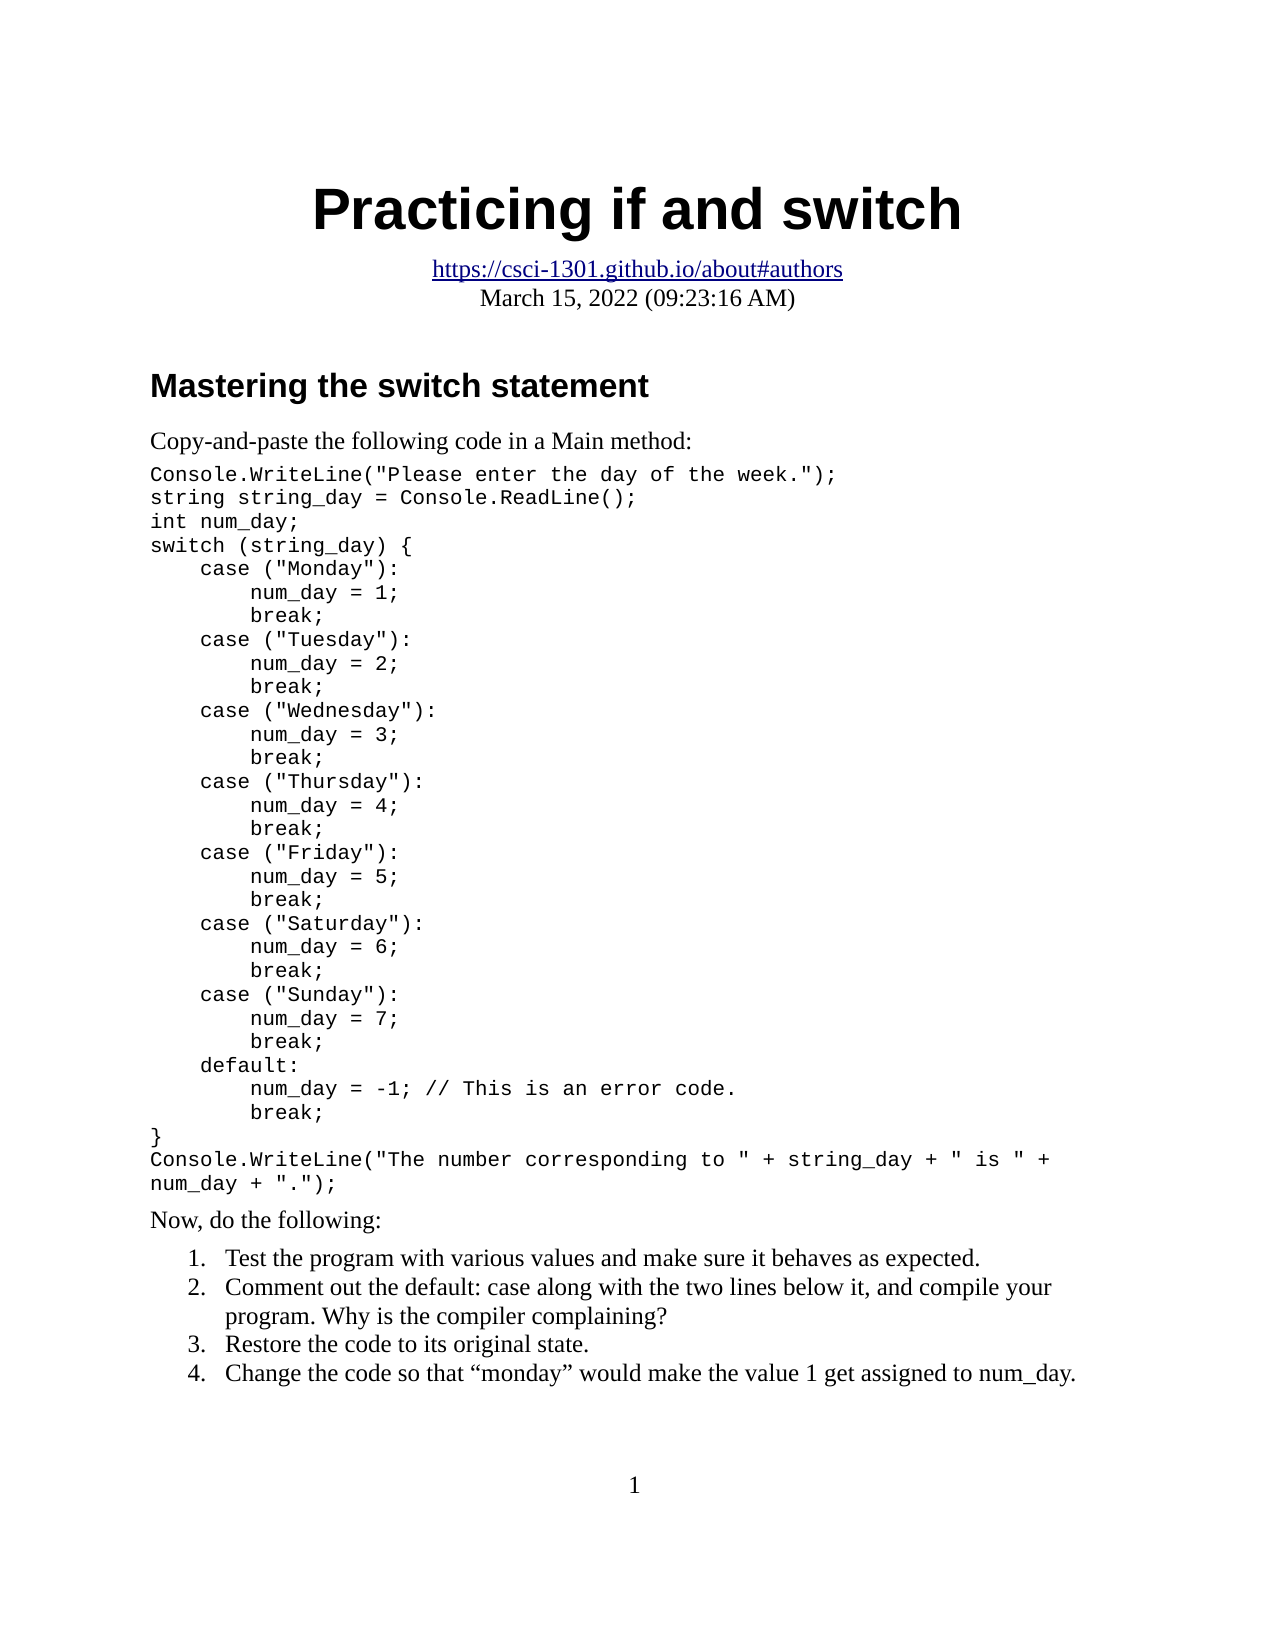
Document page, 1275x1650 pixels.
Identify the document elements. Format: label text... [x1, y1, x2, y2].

text https://csci-1301.github.io/about#authors [150, 254, 1125, 283]
text num_day = 2; [150, 653, 1125, 676]
subtitle Mastering the switch statement [150, 366, 1125, 404]
text case ("Wednesday"): [150, 700, 1125, 724]
text int num_day; [150, 511, 1125, 534]
text Now, do the following: [150, 1206, 1125, 1234]
text case ("Sunday"): [150, 984, 1125, 1007]
text case ("Saturday"): [150, 913, 1125, 937]
text case ("Tuesday"): [150, 629, 1125, 653]
list Comment out the default: case along with the two lines below it, and compile your program. Why is the compiler complaining? [187, 1272, 1125, 1329]
list Restore the code to its original state. [187, 1329, 1125, 1358]
text num_day = -1; // This is an error code. [150, 1078, 1125, 1102]
text break; [150, 1031, 1125, 1055]
text break; [150, 747, 1125, 771]
text switch (string_day) { [150, 534, 1125, 558]
text } [150, 1126, 1125, 1149]
text string string_day = Console.ReadLine(); [150, 487, 1125, 511]
text num_day = 6; [150, 937, 1125, 960]
text Console.WriteLine("The number corresponding to " + string_day + " is " + num_day + "."); [150, 1149, 1125, 1197]
text default: [150, 1055, 1125, 1078]
text break; [150, 1102, 1125, 1126]
text Copy-and-paste the following code in a Main method: [150, 426, 1125, 455]
text break; [150, 889, 1125, 913]
text break; [150, 818, 1125, 842]
text case ("Friday"): [150, 842, 1125, 866]
text case ("Monday"): [150, 558, 1125, 582]
list Test the program with various values and make sure it behaves as expected. [187, 1243, 1125, 1272]
text break; [150, 960, 1125, 984]
list Change the code so that “monday” would make the value 1 get assigned to num_day. [187, 1358, 1125, 1387]
text num_day = 5; [150, 866, 1125, 889]
text num_day = 3; [150, 724, 1125, 747]
text num_day = 1; [150, 582, 1125, 606]
text num_day = 7; [150, 1007, 1125, 1031]
text num_day = 4; [150, 795, 1125, 818]
title Practicing if and switch [150, 175, 1125, 242]
text case ("Thursday"): [150, 771, 1125, 795]
text break; [150, 606, 1125, 629]
text Console.WriteLine("Please enter the day of the week."); [150, 464, 1125, 487]
text break; [150, 676, 1125, 700]
text March 15, 2022 (09:23:16 AM) [150, 283, 1125, 312]
